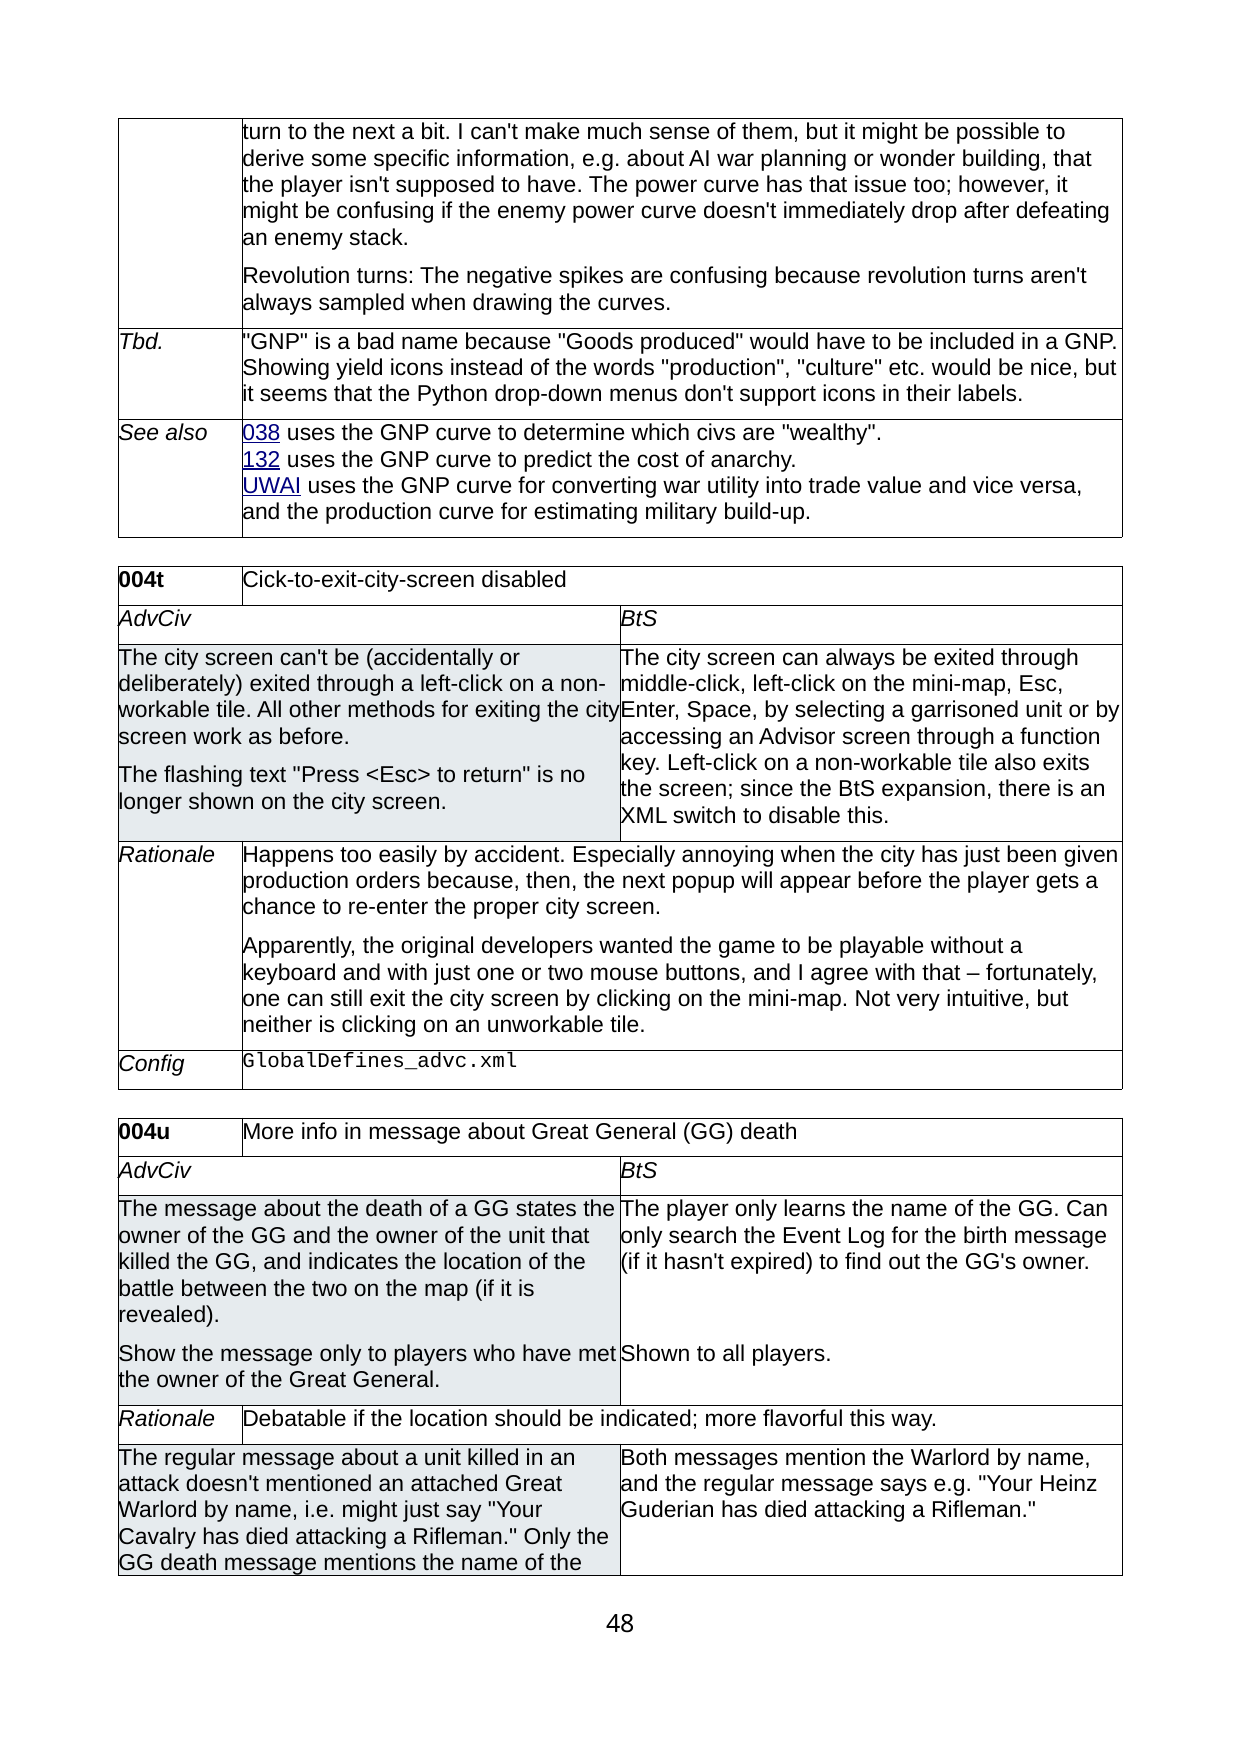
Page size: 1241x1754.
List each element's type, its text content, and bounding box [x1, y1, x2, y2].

table_cell "GNP" is a bad name because "Goods produced" would have to be included in a GNP. Showing yield icons instead of the words "production", "culture" etc. would be nice, but it seems that the Python drop-down menus don't support icons in their labels. [243, 329, 1122, 419]
table_header Cick-to-exit-city-screen disabled [243, 567, 1122, 605]
table_cell Rationale [119, 842, 242, 1050]
table_cell The city screen can't be (accidentally or deliberately) exited through a left-click on a non-workable tile. All other methods for exiting the city screen work as before. The flashing text "Press <Esc> to return" is no longer shown on the city screen. [119, 645, 620, 841]
table_cell The message about the death of a GG states the owner of the GG and the owner of the unit that killed the GG, and indicates the location of the battle between the two on the map (if it is revealed). Show the message only to players who have met the owner of the Great General. [119, 1196, 620, 1405]
table_cell BtS [621, 1157, 1122, 1195]
table_cell BtS [621, 606, 1122, 643]
table_cell The player only learns the name of the GG. Can only search the Event Log for the birth message (if it hasn't expired) to find out the GG's owner. Shown to all players. [621, 1196, 1122, 1405]
table_cell 038 uses the GNP curve to determine which civs are "wealthy". 132 uses the GNP curve to predict the cost of anarchy. UWAI uses the GNP curve for converting war utility into trade value and vice versa, and the production curve for estimating military build-up. [243, 420, 1122, 537]
table_header 004t [119, 567, 242, 605]
table_cell Rationale [119, 1406, 242, 1443]
table_cell Happens too easily by accident. Especially annoying when the city has just been given production orders because, then, the next popup will appear before the player gets a chance to re-enter the proper city screen. Apparently, the original developers wanted the game to be playable without a keyboard and with just one or two mouse buttons, and I agree with that – fortunately, one can still exit the city screen by clicking on the mini-map. Not very intuitive, but neither is clicking on an unworkable tile. [243, 842, 1122, 1050]
table_cell GlobalDefines_advc.xml [243, 1051, 1122, 1089]
table_cell [119, 119, 242, 327]
table_cell turn to the next a bit. I can't make much sense of them, but it might be possible to derive some specific information, e.g. about AI war planning or wonder building, that the player isn't supposed to have. The power curve has that issue too; however, it might be confusing if the enemy power curve doesn't immediately drop after defeating an enemy stack. Revolution turns: The negative spikes are confusing because revolution turns aren't always sampled when drawing the curves. [243, 119, 1122, 327]
table_cell AdvCiv [119, 1157, 620, 1195]
table_cell Both messages mention the Warlord by name, and the regular message says e.g. "Your Heinz Guderian has died attacking a Rifleman." [621, 1445, 1122, 1575]
table_cell See also [119, 420, 242, 537]
table_cell The regular message about a unit killed in an attack doesn't mentioned an attached Great Warlord by name, i.e. might just say "Your Cavalry has died attacking a Rifleman." Only the GG death message mentions the name of the [119, 1445, 620, 1575]
table_header 004u [119, 1119, 242, 1156]
table_cell AdvCiv [119, 606, 620, 643]
table_cell Tbd. [119, 329, 242, 419]
table_cell The city screen can always be exited through middle-click, left-click on the mini-map, Esc, Enter, Space, by selecting a garrisoned unit or by accessing an Advisor screen through a function key. Left-click on a non-workable tile also exits the screen; since the BtS expansion, there is an XML switch to disable this. [621, 645, 1122, 841]
table_cell Debatable if the location should be indicated; more flavorful this way. [243, 1406, 1122, 1443]
table_header More info in message about Great General (GG) death [243, 1119, 1122, 1156]
table_cell Config [119, 1051, 242, 1089]
